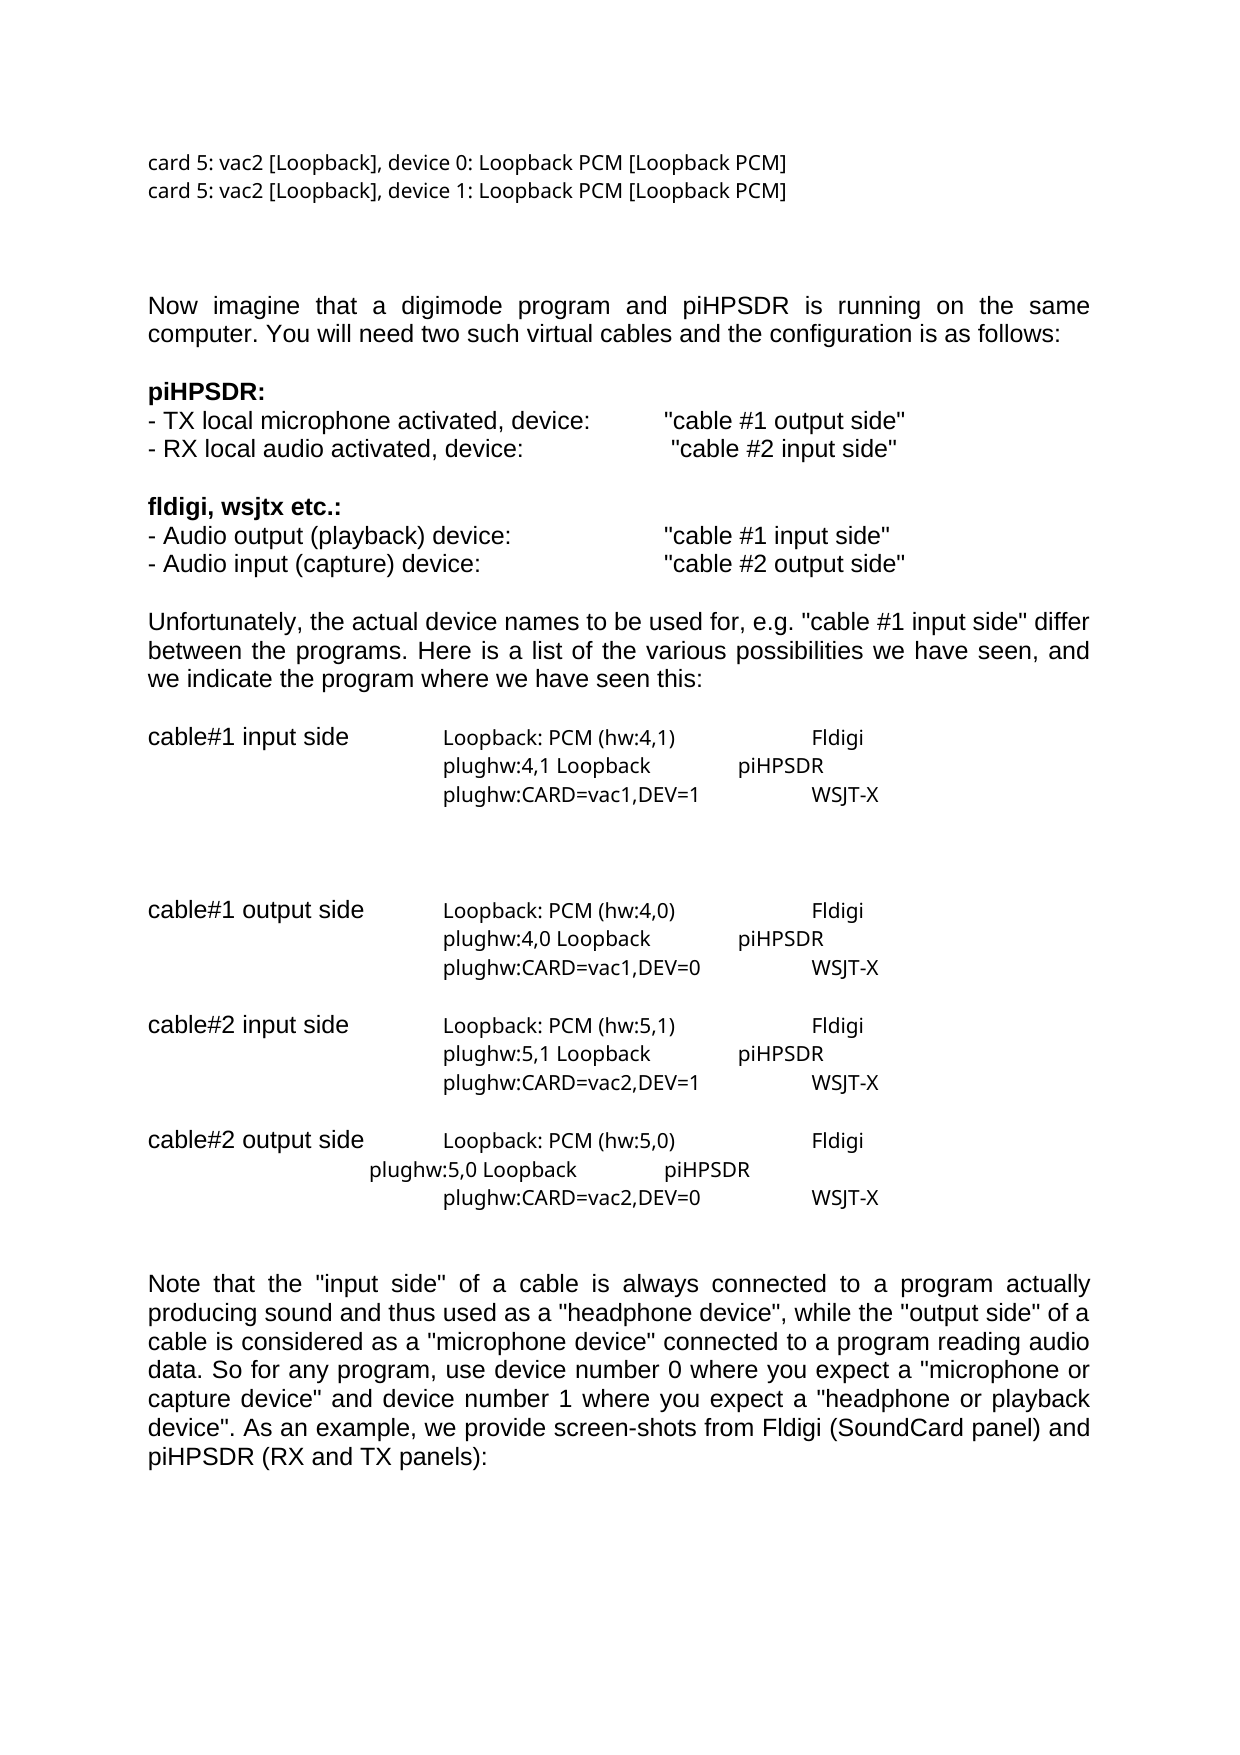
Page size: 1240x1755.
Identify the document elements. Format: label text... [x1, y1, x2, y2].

text piHPSDR: [148, 377, 1092, 406]
text cable#2 input side Loopback: PCM (hw:5,1) Fldigi [148, 1010, 1092, 1039]
text - Audio input (capture) device: "cable #2 output side" [148, 549, 1092, 578]
text plughw:CARD=vac1,DEV=1 WSJT-X [148, 780, 1092, 808]
text plughw:5,1 Loopback piHPSDR [148, 1039, 1092, 1068]
text - RX local audio activated, device: "cable #2 input side" [148, 434, 1092, 463]
text - Audio output (playback) device: "cable #1 input side" [148, 521, 1092, 549]
text Unfortunately, the actual device names to be used for, e.g. "cable #1 input side" differ between the programs. Here is a list of the various possibilities we have seen, and we indicate the program where we have seen this: [148, 607, 1092, 693]
text plughw:CARD=vac1,DEV=0 WSJT-X [148, 953, 1092, 981]
text Now imagine that a digimode program and piHPSDR is running on the same computer. You will need two such virtual cables and the configuration is as follows: [148, 291, 1092, 348]
text cable#1 input side Loopback: PCM (hw:4,1) Fldigi [148, 722, 1092, 752]
text plughw:4,1 Loopback piHPSDR [148, 752, 1092, 780]
text plughw:4,0 Loopback piHPSDR [148, 924, 1092, 953]
text fldigi, wsjtx etc.: [148, 492, 1092, 521]
text cable#2 output side Loopback: PCM (hw:5,0) Fldigi plughw:5,0 Loopback piHPSDR [148, 1125, 1092, 1183]
text cable#1 output side Loopback: PCM (hw:4,0) Fldigi [148, 895, 1092, 924]
text - TX local microphone activated, device: "cable #1 output side" [148, 406, 1092, 434]
text card 5: vac2 [Loopback], device 0: Loopback PCM [Loopback PCM] [148, 148, 1092, 176]
text plughw:CARD=vac2,DEV=1 WSJT-X [148, 1068, 1092, 1096]
text plughw:CARD=vac2,DEV=0 WSJT-X [148, 1183, 1092, 1212]
text card 5: vac2 [Loopback], device 1: Loopback PCM [Loopback PCM] [148, 176, 1092, 204]
text Note that the "input side" of a cable is always connected to a program actually producing sound and thus used as a "headphone device", while the "output side" of a cable is considered as a "microphone device" connected to a program reading audio data. So for any program, use device number 0 where you expect a "microphone or capture device" and device number 1 where you expect a "headphone or playback device". As an example, we provide screen-shots from Fldigi (SoundCard panel) and piHPSDR (RX and TX panels): [148, 1269, 1092, 1470]
